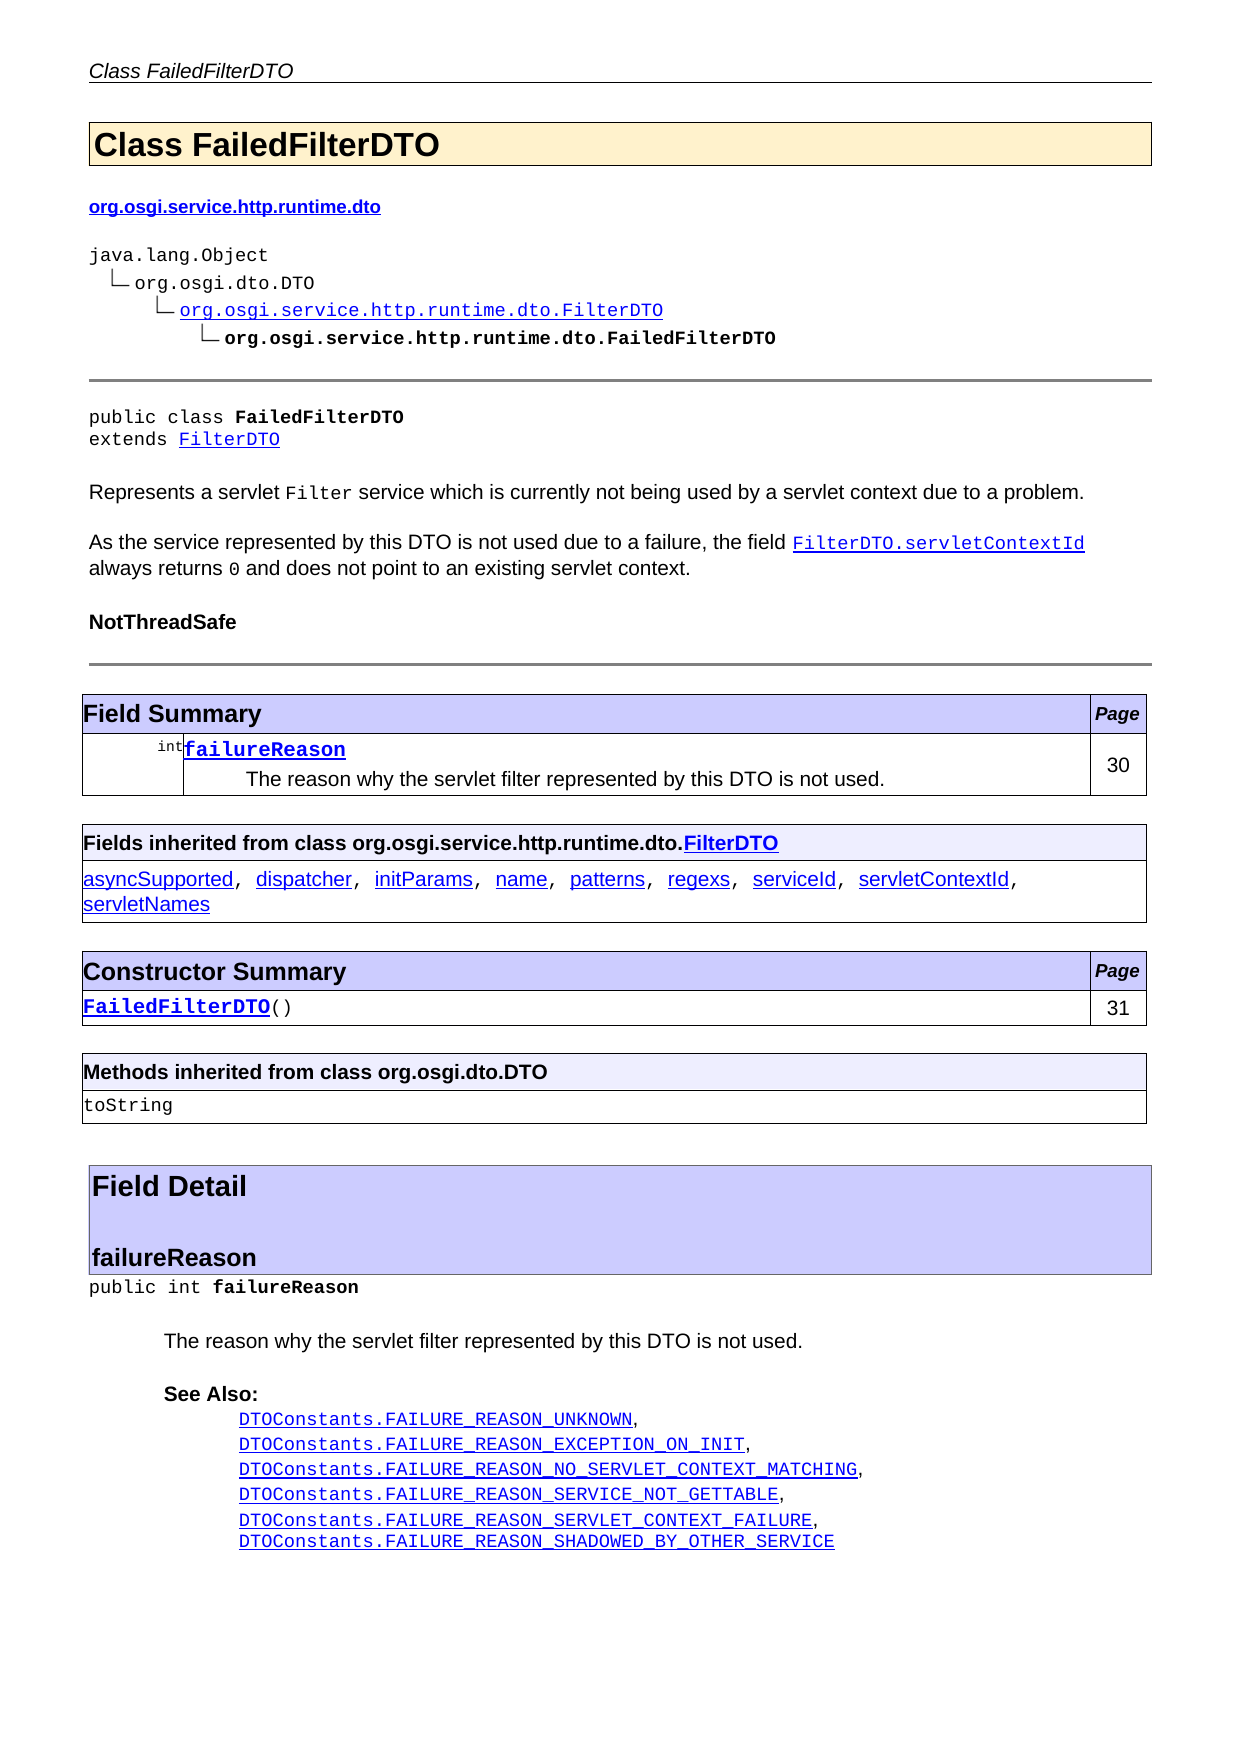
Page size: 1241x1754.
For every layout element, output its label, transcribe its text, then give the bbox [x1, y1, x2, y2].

text As the service represented by this DTO is not used due to a failure, the field FilterDTO.servletContextId always returns 0 and does not point to an existing servlet context. [88, 530, 1152, 581]
table_cell 31 [1091, 991, 1146, 1024]
text org.osgi.dto.DTO [88, 267, 1152, 295]
picture [111, 267, 135, 290]
text org.osgi.service.http.runtime.dto.FilterDTO [88, 295, 1152, 322]
table_header Page [1091, 695, 1146, 733]
text org.osgi.service.http.runtime.dto [88, 195, 1152, 217]
table_header Field Summary [83, 695, 1090, 733]
table_cell FailedFilterDTO() [83, 991, 1090, 1024]
subtitle failureReason [90, 1240, 1151, 1274]
table_header Fields inherited from class org.osgi.service.http.runtime.dto.FilterDTO [83, 825, 1146, 860]
text Represents a servlet Filter service which is currently not being used by a servlet context due to a problem. [88, 480, 1152, 505]
table_header Methods inherited from class org.osgi.dto.DTO [83, 1054, 1146, 1089]
subtitle Class FailedFilterDTO [90, 123, 1151, 165]
picture [201, 322, 225, 345]
text public class FailedFilterDTO [88, 408, 1152, 429]
text NotThreadSafe [88, 610, 1152, 634]
text extends FilterDTO [88, 429, 1152, 451]
table_cell failureReason The reason why the servlet filter represented by this DTO is not used. [184, 734, 1090, 795]
text org.osgi.service.http.runtime.dto.FailedFilterDTO [88, 322, 1152, 350]
text java.lang.Object [88, 246, 1152, 267]
text The reason why the servlet filter represented by this DTO is not used. [163, 1328, 1152, 1352]
text See Also: [163, 1382, 1152, 1406]
text DTOConstants.FAILURE_REASON_UNKNOWN, DTOConstants.FAILURE_REASON_EXCEPTION_ON_INIT, DTOConstants.FAILURE_REASON_NO_SERVLET_CONTEXT_MATCHING, DTOConstants.FAILURE_REASON_SERVICE_NOT_GETTABLE, DTOConstants.FAILURE_REASON_SERVLET_CONTEXT_FAILURE, DTOConstants.FAILURE_REASON_SHADOWED_BY_OTHER_SERVICE [238, 1406, 1152, 1553]
subtitle Field Detail [90, 1166, 1151, 1202]
picture [156, 295, 180, 317]
table_header Page [1091, 952, 1146, 990]
table_cell toString [83, 1091, 1146, 1123]
table_cell 30 [1091, 734, 1146, 795]
table_header Constructor Summary [83, 952, 1090, 990]
table_cell asyncSupported, dispatcher, initParams, name, patterns, regexs, serviceId, servletContextId, servletNames [83, 861, 1146, 922]
text public int failureReason [88, 1278, 1152, 1299]
table_cell int [83, 734, 183, 795]
